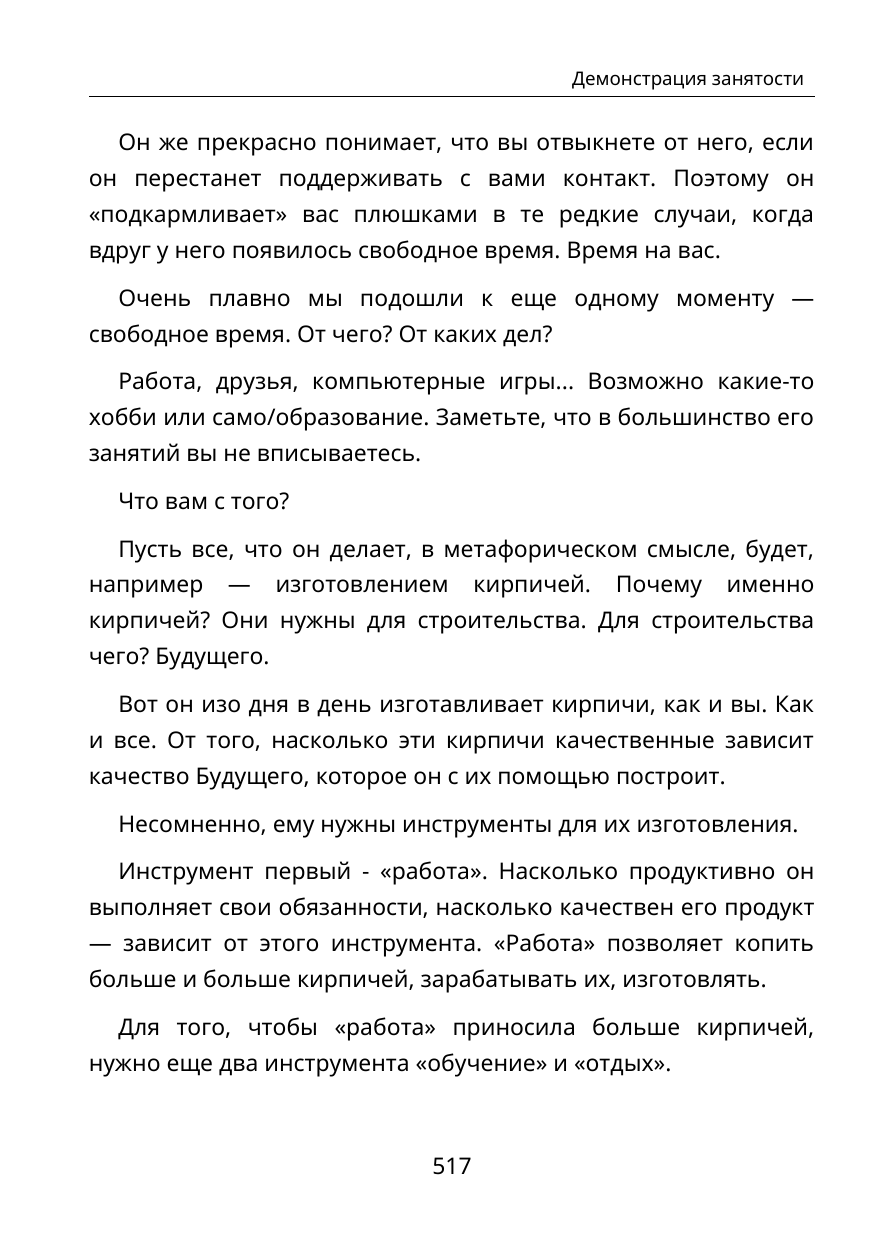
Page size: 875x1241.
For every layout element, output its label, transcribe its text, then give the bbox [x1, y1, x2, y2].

text Инструмент первый - «работа». Насколько продуктивно он выполняет свои обязанности, насколько качествен его продукт — зависит от этого инструмента. «Работа» позволяет копить больше и больше кирпичей, зарабатывать их, изготовлять. [88, 855, 815, 994]
text Очень плавно мы подошли к еще одному моменту — свободное время. От чего? От каких дел? [88, 282, 815, 349]
text Пусть все, что он делает, в метафорическом смысле, будет, например — изготовлением кирпичей. Почему именно кирпичей? Они нужны для строительства. Для строительства чего? Будущего. [88, 532, 815, 672]
text Работа, друзья, компьютерные игры... Возможно какие-то хобби или само/образование. Заметьте, что в большинство его занятий вы не вписываетесь. [88, 365, 815, 468]
text Несомненно, ему нужны инструменты для их изготовления. [88, 808, 815, 839]
text Вот он изо дня в день изготавливает кирпичи, как и вы. Как и все. От того, насколько эти кирпичи качественные зависит качество Будущего, которое он с их помощью построит. [88, 688, 815, 791]
text Для того, чтобы «работа» приносила больше кирпичей, нужно еще два инструмента «обучение» и «отдых». [88, 1011, 815, 1078]
text Что вам с того? [88, 485, 815, 516]
text Он же прекрасно понимает, что вы отвыкнете от него, если он перестанет поддерживать с вами контакт. Поэтому он «подкармливает» вас плюшками в те редкие случаи, когда вдруг у него появилось свободное время. Время на вас. [88, 126, 815, 265]
